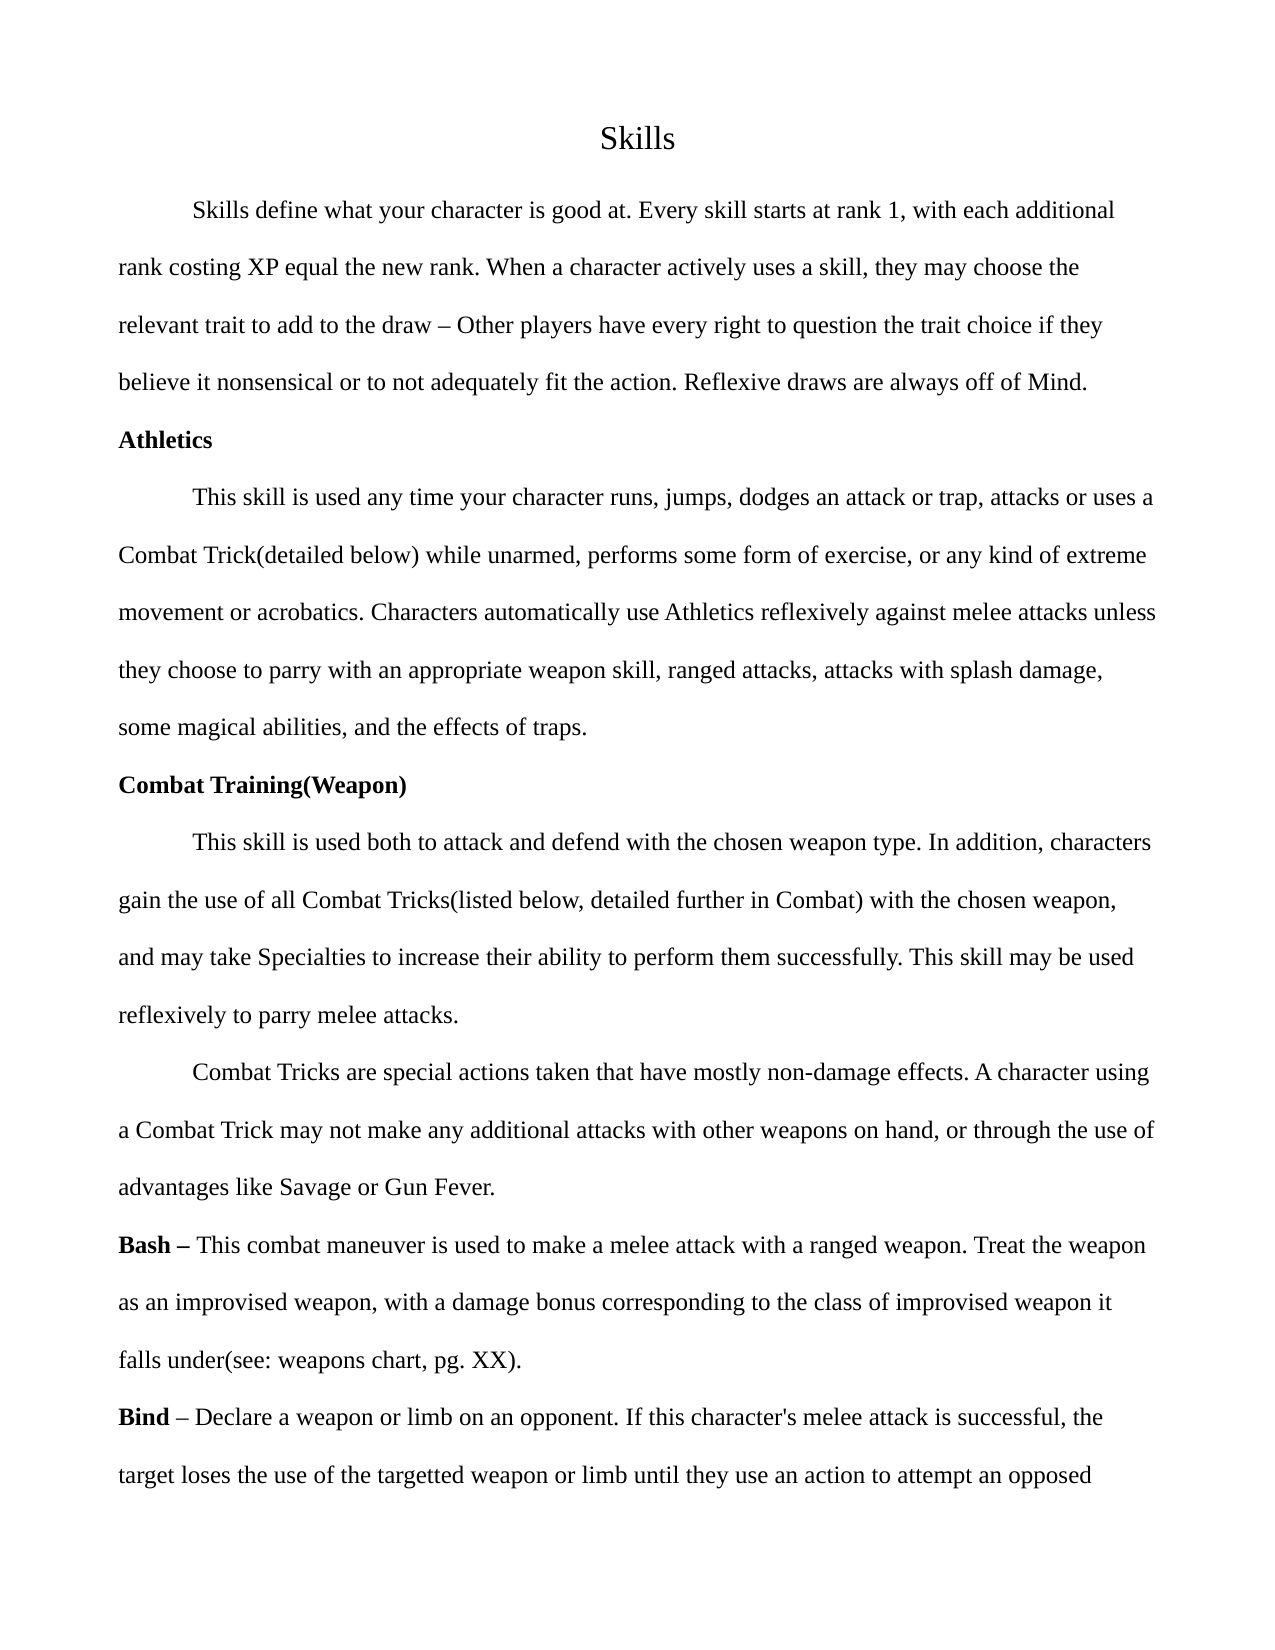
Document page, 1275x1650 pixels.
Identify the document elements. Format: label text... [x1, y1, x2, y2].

text Bind – Declare a weapon or limb on an opponent. If this character's melee attack is successful, the [118, 1402, 1157, 1431]
text Athletics [118, 425, 1157, 453]
text Skills [118, 118, 1157, 156]
text Bash – This combat maneuver is used to make a melee attack with a ranged weapon. Treat the weapon as an improvised weapon, with a damage bonus corresponding to the class of improvised weapon it falls under(see: weapons chart, pg. XX). [118, 1230, 1157, 1373]
text Combat Trick(detailed below) while unarmed, performs some form of exercise, or any kind of extreme [118, 540, 1157, 568]
text Skills define what your character is good at. Every skill starts at rank 1, with each additional rank costing XP equal the new rank. When a character actively uses a skill, they may choose the relevant trait to add to the draw – Other players have every right to question the trait choice if they believe it nonsensical or to not adequately fit the action. Reflexive draws are always off of Mind. [118, 195, 1157, 396]
text advantages like Savage or Gun Fever. [118, 1172, 1157, 1201]
text target loses the use of the targetted weapon or limb until they use an action to attempt an opposed [118, 1460, 1157, 1488]
text This skill is used both to attack and defend with the chosen weapon type. In addition, characters gain the use of all Combat Tricks(listed below, detailed further in Combat) with the chosen weapon, and may take Specialties to increase their ability to perform them successfully. This skill may be used reflexively to parry melee attacks. [118, 827, 1157, 1028]
text Combat Tricks are special actions taken that have mostly non-damage effects. A character using a Combat Trick may not make any additional attacks with other weapons on hand, or through the use of [118, 1057, 1157, 1143]
text This skill is used any time your character runs, jumps, dodges an attack or trap, attacks or uses a [118, 482, 1157, 511]
text movement or acrobatics. Characters automatically use Athletics reflexively against melee attacks unless they choose to parry with an appropriate weapon skill, ranged attacks, attacks with splash damage, some magical abilities, and the effects of traps. [118, 597, 1157, 741]
text Combat Training(Weapon) [118, 770, 1157, 798]
